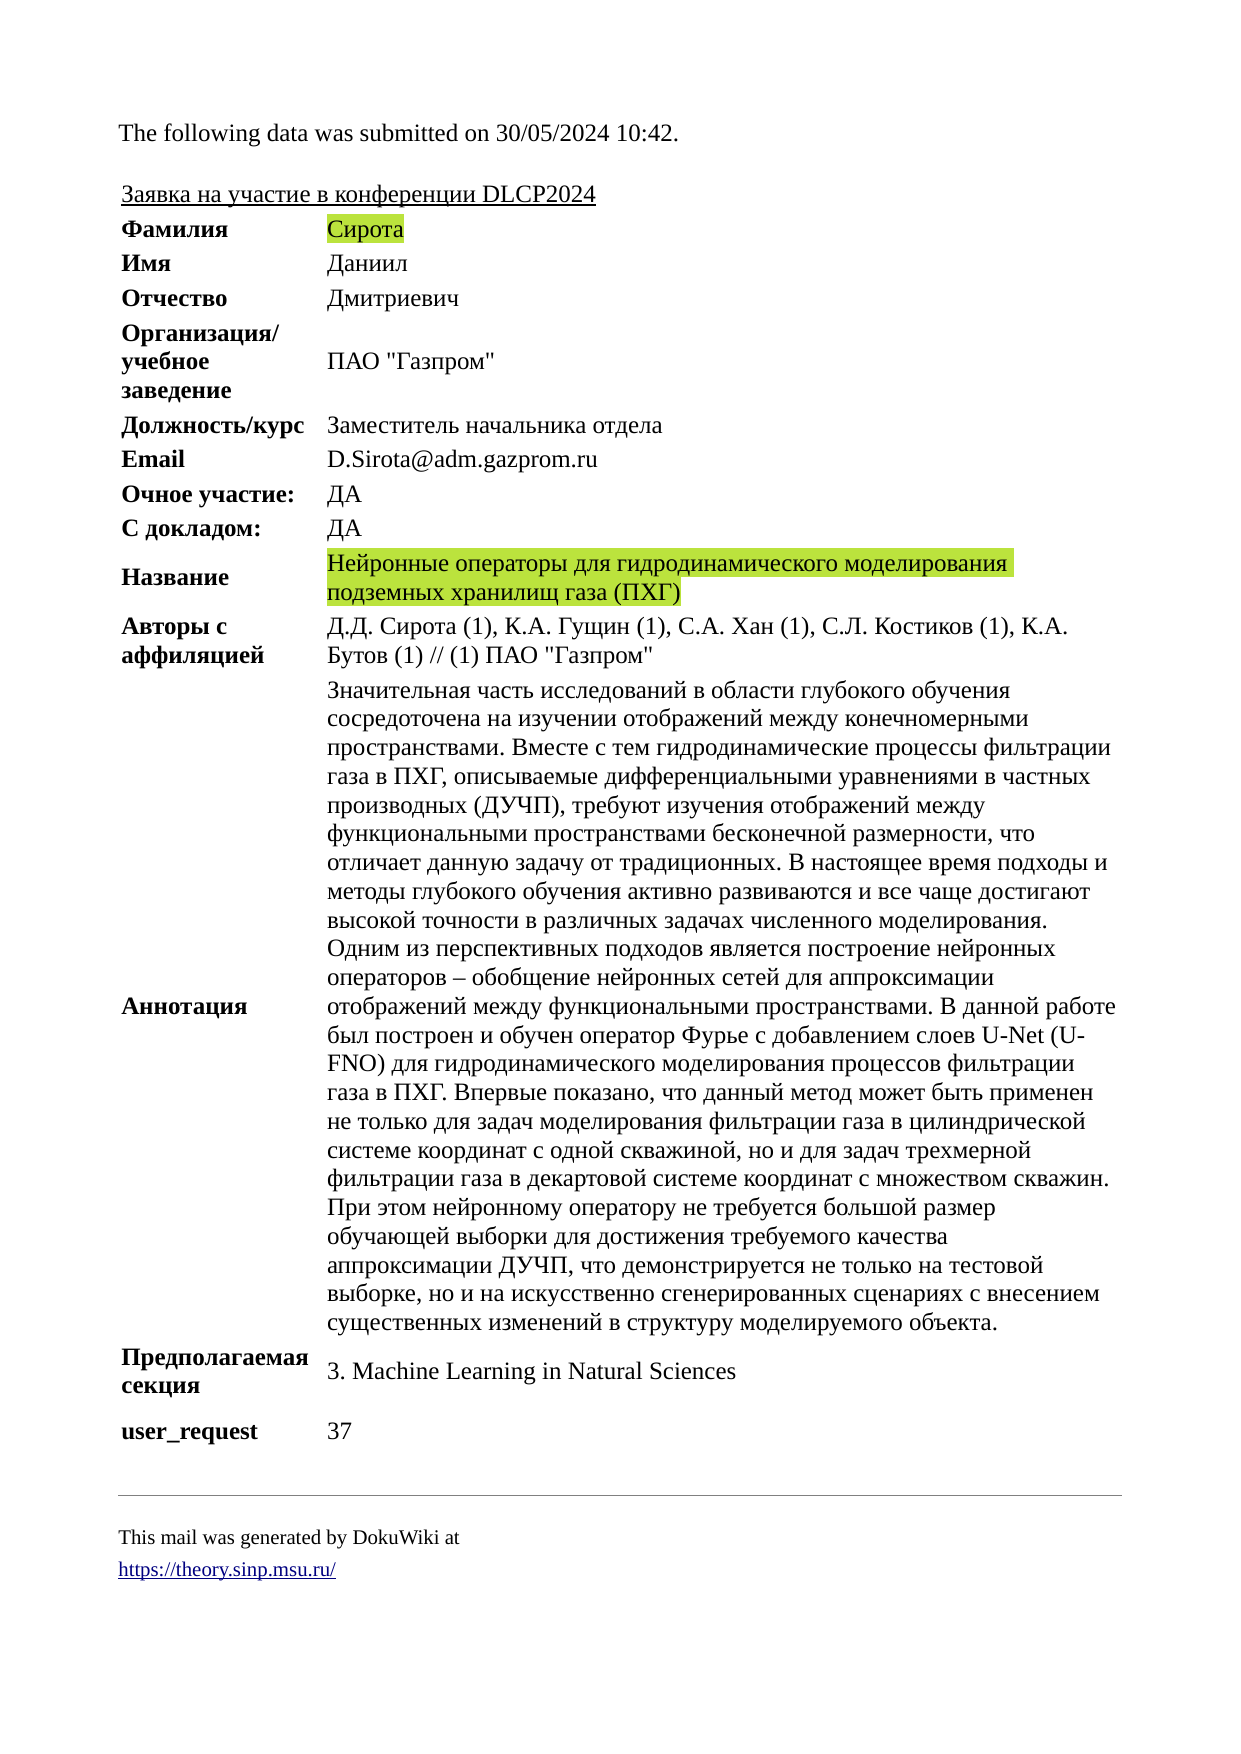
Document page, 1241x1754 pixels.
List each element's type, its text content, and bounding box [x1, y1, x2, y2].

table_cell 37 [324, 1413, 1122, 1447]
table_cell Значительная часть исследований в области глубокого обучения сосредоточена на изучении отображений между конечномерными пространствами. Вместе с тем гидродинамические процессы фильтрации газа в ПХГ, описываемые дифференциальными уравнениями в частных производных (ДУЧП), требуют изучения отображений между функциональными пространствами бесконечной размерности, что отличает данную задачу от традиционных. В настоящее время подходы и методы глубокого обучения активно развиваются и все чаще достигают высокой точности в различных задачах численного моделирования. Одним из перспективных подходов является построение нейронных операторов – обобщение нейронных сетей для аппроксимации отображений между функциональными пространствами. В данной работе был построен и обучен оператор Фурье с добавлением слоев U-Net (U-FNO) для гидродинамического моделирования процессов фильтрации газа в ПХГ. Впервые показано, что данный метод может быть применен не только для задач моделирования фильтрации газа в цилиндрической системе координат с одной скважиной, но и для задач трехмерной фильтрации газа в декартовой системе координат с множеством скважин. При этом нейронному оператору не требуется большой размер обучающей выборки для достижения требуемого качества аппроксимации ДУЧП, что демонстрируется не только на тестовой выборке, но и на искусственно сгенерированных сценариях с внесением существенных изменений в структуру моделируемого объекта. [324, 672, 1122, 1339]
table_cell Отчество [118, 280, 324, 315]
table_cell Дмитриевич [324, 280, 1122, 315]
table_cell Нейронные операторы для гидродинамического моделирования подземных хранилищ газа (ПХГ) [324, 545, 1122, 608]
table_cell Очное участие: [118, 476, 324, 511]
table_cell Название [118, 545, 324, 608]
table_cell Даниил [324, 246, 1122, 280]
table_cell Сирота [324, 211, 1122, 246]
table_cell ПАО "Газпром" [324, 315, 1122, 407]
table_cell Фамилия [118, 211, 324, 246]
table_cell D.Sirota@adm.gazprom.ru [324, 441, 1122, 476]
table_cell Организация/учебное заведение [118, 315, 324, 407]
text This mail was generated by DokuWiki at https://theory.sinp.msu.ru/ [118, 1525, 1122, 1582]
table_cell ДА [324, 511, 1122, 545]
table_cell Д.Д. Сирота (1), К.А. Гущин (1), С.А. Хан (1), С.Л. Костиков (1), К.А. Бутов (1) // (1) ПАО "Газпром" [324, 609, 1122, 672]
table_cell 3. Machine Learning in Natural Sciences [324, 1339, 1122, 1402]
table_cell Имя [118, 246, 324, 280]
table_cell С докладом: [118, 511, 324, 545]
table_cell Авторы с аффиляцией [118, 609, 324, 672]
text The following data was submitted on 30/05/2024 10:42. [118, 118, 1122, 147]
table_cell Email [118, 441, 324, 476]
table_cell user_request [118, 1413, 324, 1447]
table_cell Заместитель начальника отдела [324, 407, 1122, 441]
table_header Заявка на участие в конференции DLCP2024 [118, 176, 1122, 211]
table_cell Должность/курс [118, 407, 324, 441]
table_cell Предполагаемая секция [118, 1339, 324, 1402]
table_cell [118, 1402, 1122, 1413]
table_cell ДА [324, 476, 1122, 511]
table_cell Аннотация [118, 672, 324, 1339]
